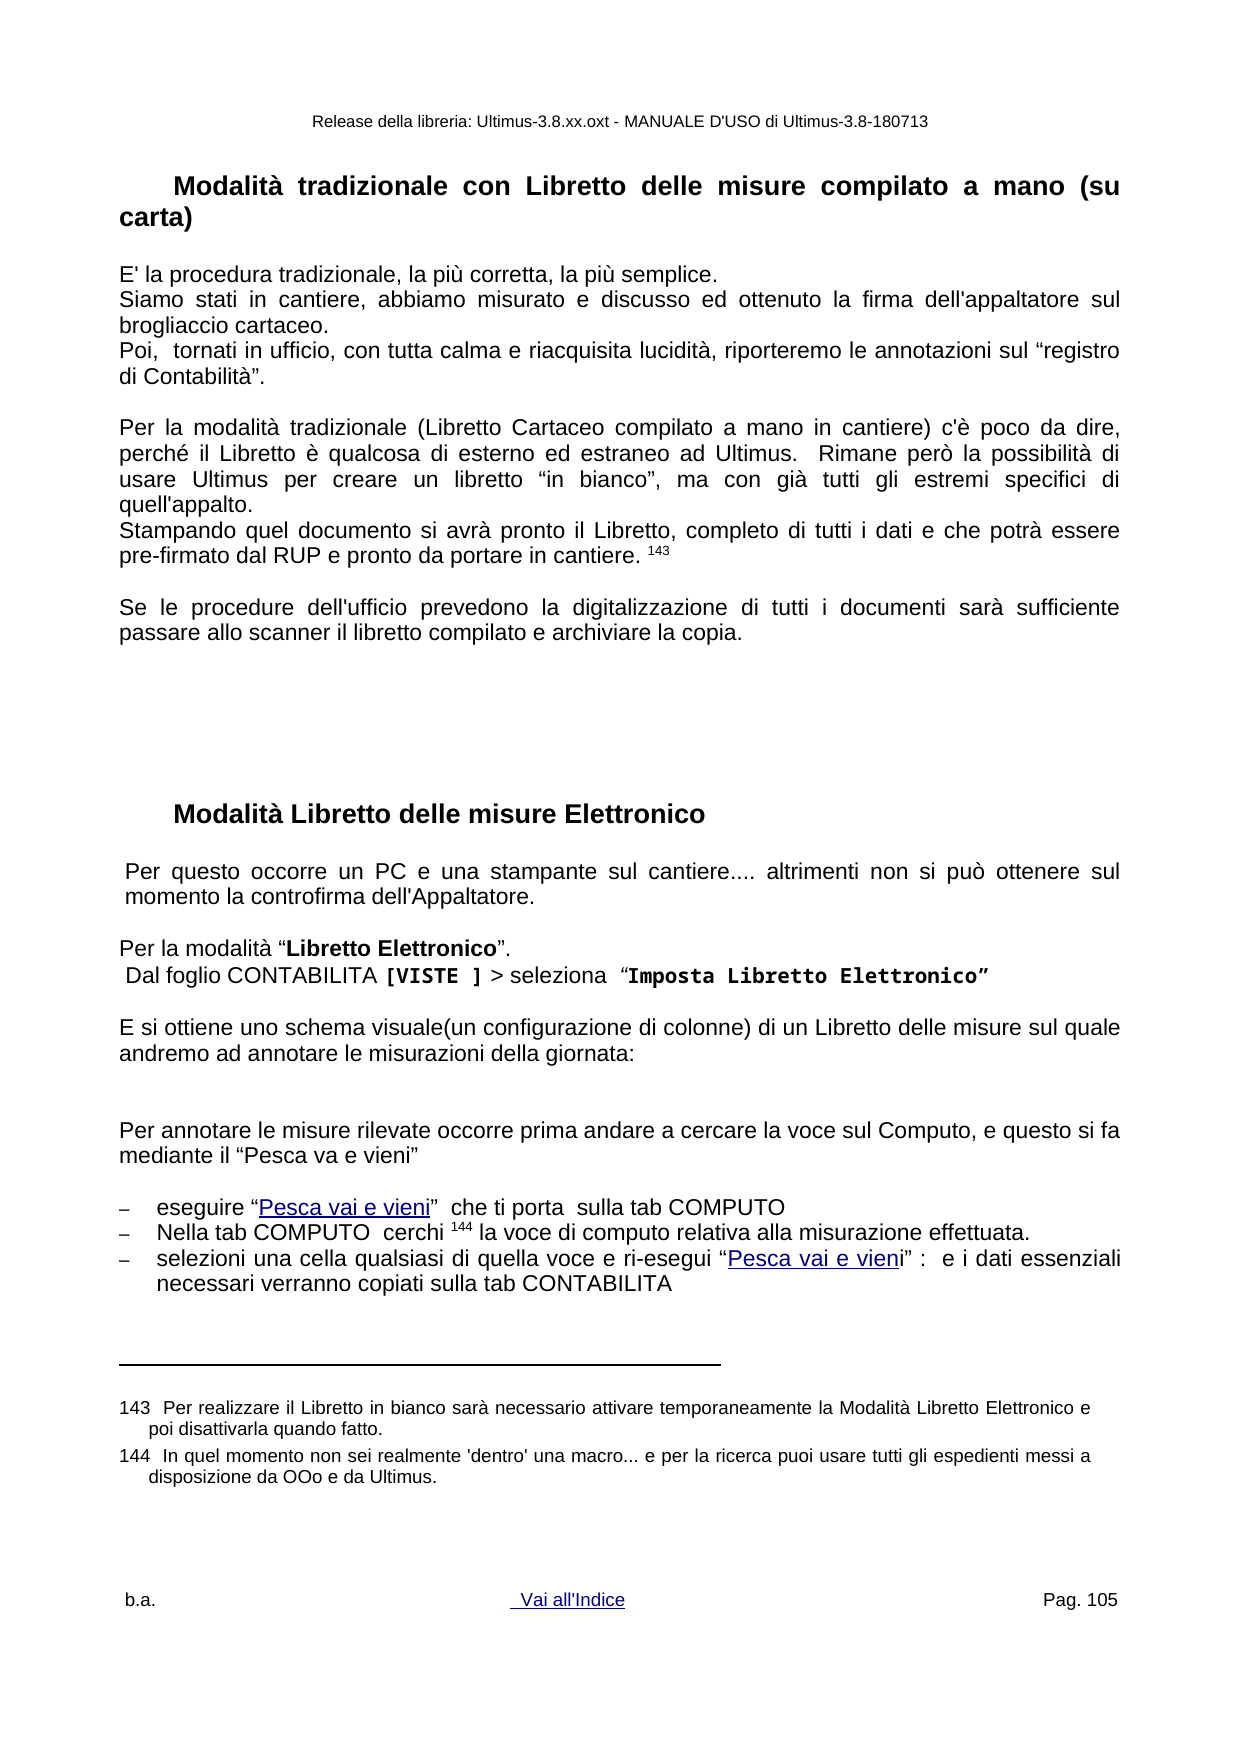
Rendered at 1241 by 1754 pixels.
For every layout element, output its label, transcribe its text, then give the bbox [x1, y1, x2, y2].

text Per annotare le misure rilevate occorre prima andare a cercare la voce sul Computo, e questo si fa mediante il “Pesca va e vieni” [119, 1117, 1121, 1169]
subtitle Modalità Libretto delle misure Elettronico [42, 798, 1121, 829]
text Per la modalità tradizionale (Libretto Cartaceo compilato a mano in cantiere) c'è poco da dire, perché il Libretto è qualcosa di esterno ed estraneo ad Ultimus. Rimane però la possibilità di usare Ultimus per creare un libretto “in bianco”, ma con già tutti gli estremi specifici di quell'appalto. [119, 415, 1121, 517]
text Siamo stati in cantiere, abbiamo misurato e discusso ed ottenuto la firma dell'appaltatore sul brogliaccio cartaceo. [119, 287, 1121, 338]
text Per questo occorre un PC e una stampante sul cantiere.... altrimenti non si può ottenere sul momento la controfirma dell'Appaltatore. [124, 858, 1121, 909]
text Dal foglio CONTABILITA [VISTE ] > seleziona “Imposta Libretto Elettronico” [119, 961, 1121, 989]
text Per realizzare il Libretto in bianco sarà necessario attivare temporaneamente la Modalità Libretto Elettronico e poi disattivarla quando fatto. [119, 1398, 1092, 1440]
list In quel momento non sei realmente 'dentro' una macro... e per la ricerca puoi usare tutti gli espedienti messi a disposizione da OOo e da Ultimus. [119, 1446, 1092, 1487]
subtitle Modalità tradizionale con Libretto delle misure compilato a mano (su carta) [42, 171, 1121, 232]
text E si ottiene uno schema visuale(un configurazione di colonne) di un Libretto delle misure sul quale andremo ad annotare le misurazioni della giornata: [119, 1015, 1121, 1066]
list selezioni una cella qualsiasi di quella voce e ri-esegui “Pesca vai e vieni” : e i dati essenziali necessari verranno copiati sulla tab CONTABILITA [119, 1246, 1121, 1297]
list eseguire “Pesca vai e vieni” che ti porta sulla tab COMPUTO [119, 1194, 1121, 1220]
text Poi, tornati in ufficio, con tutta calma e riacquisita lucidità, riporteremo le annotazioni sul “registro di Contabilità”. [119, 338, 1121, 389]
text Stampando quel documento si avrà pronto il Libretto, completo di tutti i dati e che potrà essere pre-firmato dal RUP e pronto da portare in cantiere. [119, 517, 1121, 569]
text Per la modalità “Libretto Elettronico”. [119, 935, 1121, 961]
text Se le procedure dell'ufficio prevedono la digitalizzazione di tutti i documenti sarà sufficiente passare allo scanner il libretto compilato e archiviare la copia. [119, 594, 1121, 646]
list Nella tab COMPUTO cerchi la voce di computo relativa alla misurazione effettuata. [119, 1220, 1121, 1246]
text E' la procedura tradizionale, la più corretta, la più semplice. [119, 261, 1121, 287]
